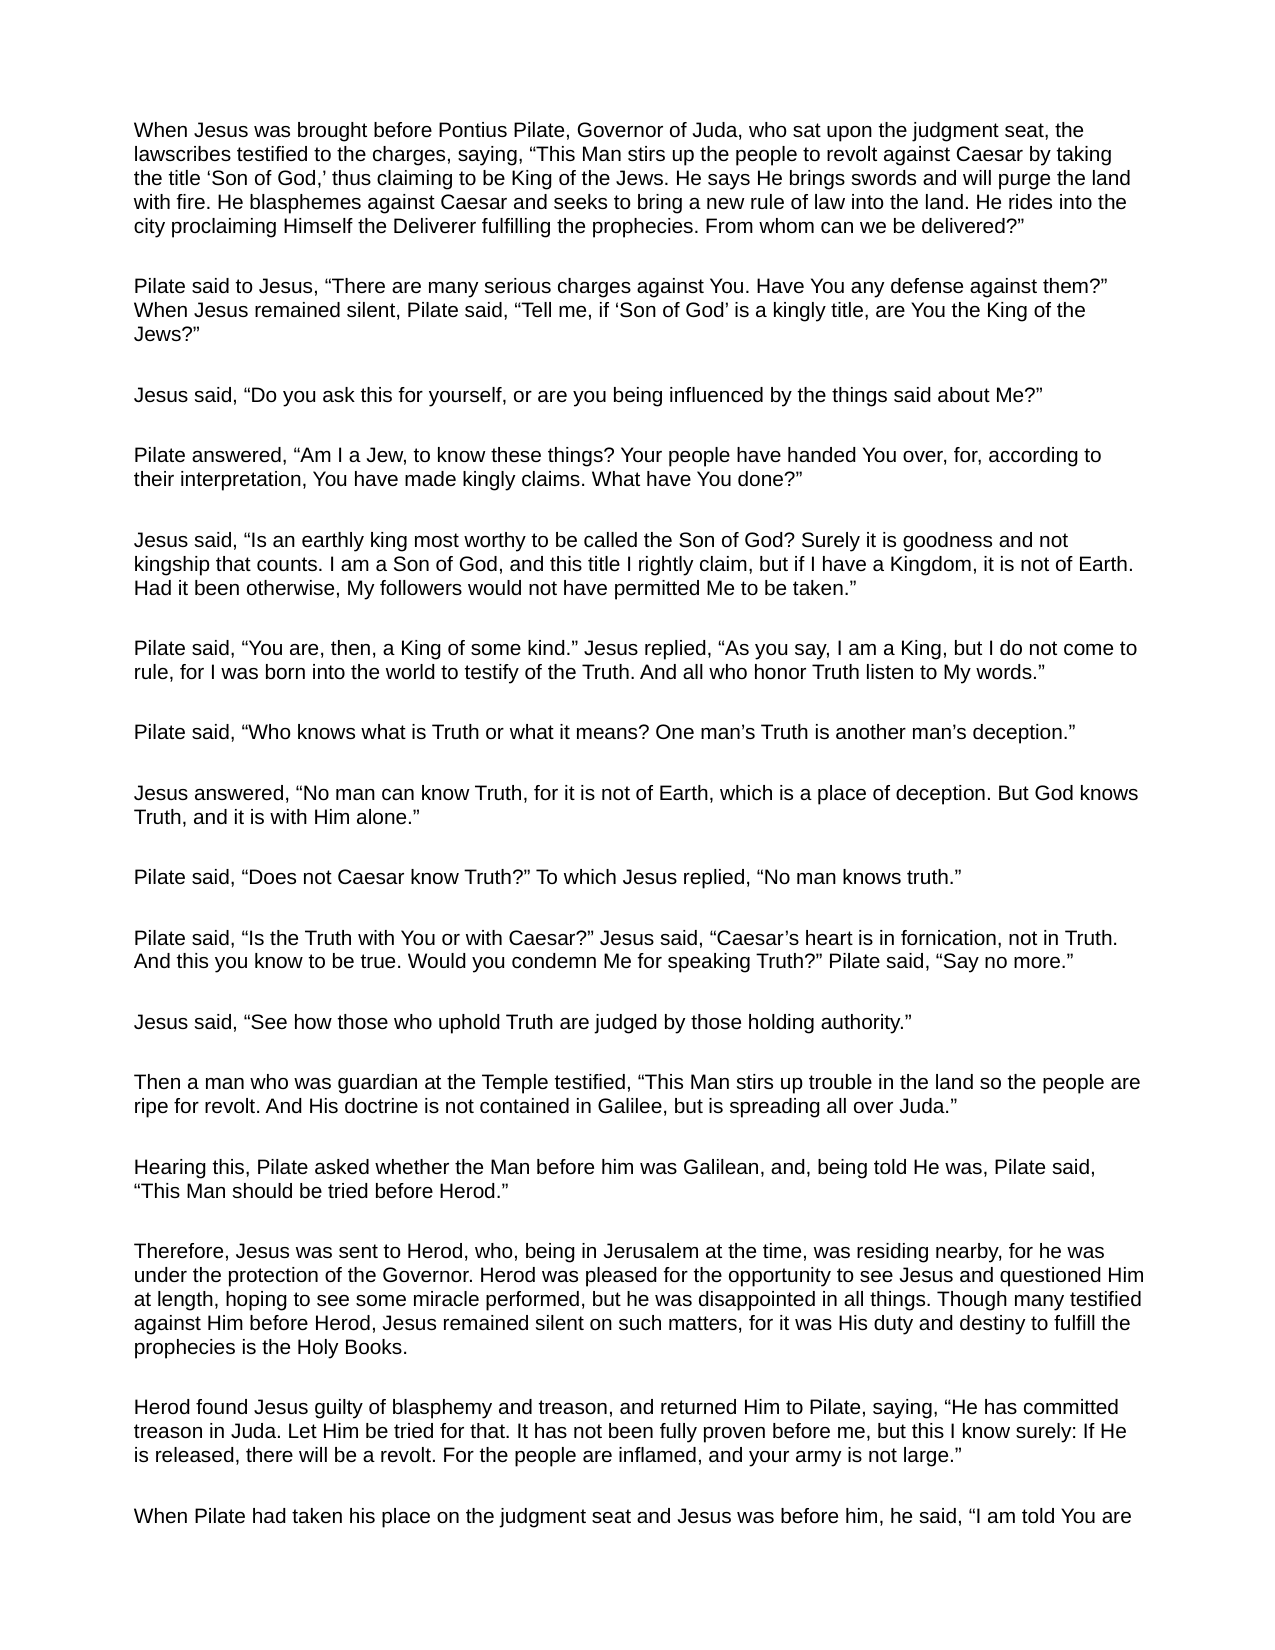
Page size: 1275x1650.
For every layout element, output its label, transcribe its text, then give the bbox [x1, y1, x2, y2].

text Then a man who was guardian at the Temple testified, “This Man stirs up trouble in the land so the people are ripe for revolt. And His doctrine is not contained in Galilee, but is spreading all over Juda.” [134, 1046, 1147, 1118]
text Jesus said, “Do you ask this for yourself, or are you being influenced by the things said about Me?” [134, 359, 1147, 407]
text Pilate said, “You are, then, a King of some kind.” Jesus replied, “As you say, I am a King, but I do not come to rule, for I was born into the world to testify of the Truth. And all who honor Truth listen to My words.” [134, 612, 1147, 684]
text Therefore, Jesus was sent to Herod, who, being in Jerusalem at the time, was residing nearby, for he was under the protection of the Governor. Herod was pleased for the opportunity to see Jesus and questioned Him at length, hoping to see some miracle performed, but he was disappointed in all things. Though many testified against Him before Herod, Jesus remained silent on such matters, for it was His duty and destiny to fulfill the prophecies is the Holy Books. [134, 1215, 1147, 1359]
text Jesus answered, “No man can know Truth, for it is not of Earth, which is a place of deception. But God knows Truth, and it is with Him alone.” [134, 757, 1147, 828]
text Pilate said to Jesus, “There are many serious charges against You. Have You any defense against them?” When Jesus remained silent, Pilate said, “Tell me, if ‘Son of God’ is a kingly title, are You the King of the Jews?” [134, 250, 1147, 346]
text Herod found Jesus guilty of blasphemy and treason, and returned Him to Pilate, saying, “He has committed treason in Juda. Let Him be tried for that. It has not been fully proven before me, but this I know surely: If He is released, there will be a revolt. For the people are inflamed, and your army is not large.” [134, 1371, 1147, 1467]
text Pilate said, “Who knows what is Truth or what it means? One man’s Truth is another man’s deception.” [134, 696, 1147, 744]
text When Jesus was brought before Pontius Pilate, Governor of Juda, who sat upon the judgment seat, the lawscribes testified to the charges, saying, “This Man stirs up the people to revolt against Caesar by taking the title ‘Son of God,’ thus claiming to be King of the Jews. He says He brings swords and will purge the land with fire. He blasphemes against Caesar and seeks to bring a new rule of law into the land. He rides into the city proclaiming Himself the Deliverer fulfilling the prophecies. From whom can we be delivered?” [134, 118, 1147, 238]
text Jesus said, “See how those who uphold Truth are judged by those holding authority.” [134, 986, 1147, 1034]
text Pilate said, “Is the Truth with You or with Caesar?” Jesus said, “Caesar’s heart is in fornication, not in Truth. And this you know to be true. Would you condemn Me for speaking Truth?” Pilate said, “Say no more.” [134, 901, 1147, 973]
text Jesus said, “Is an earthly king most worthy to be called the Son of God? Surely it is goodness and not kingship that counts. I am a Son of God, and this title I rightly claim, but if I have a Kingdom, it is not of Earth. Had it been otherwise, My followers would not have permitted Me to be taken.” [134, 503, 1147, 599]
text Pilate said, “Does not Caesar know Truth?” To which Jesus replied, “No man knows truth.” [134, 841, 1147, 889]
text When Pilate had taken his place on the judgment seat and Jesus was before him, he said, “I am told You are [134, 1479, 1147, 1527]
text Hearing this, Pilate asked whether the Man before him was Galilean, and, being told He was, Pilate said, “This Man should be tried before Herod.” [134, 1131, 1147, 1202]
text Pilate answered, “Am I a Jew, to know these things? Your people have handed You over, for, according to their interpretation, You have made kingly claims. What have You done?” [134, 419, 1147, 491]
